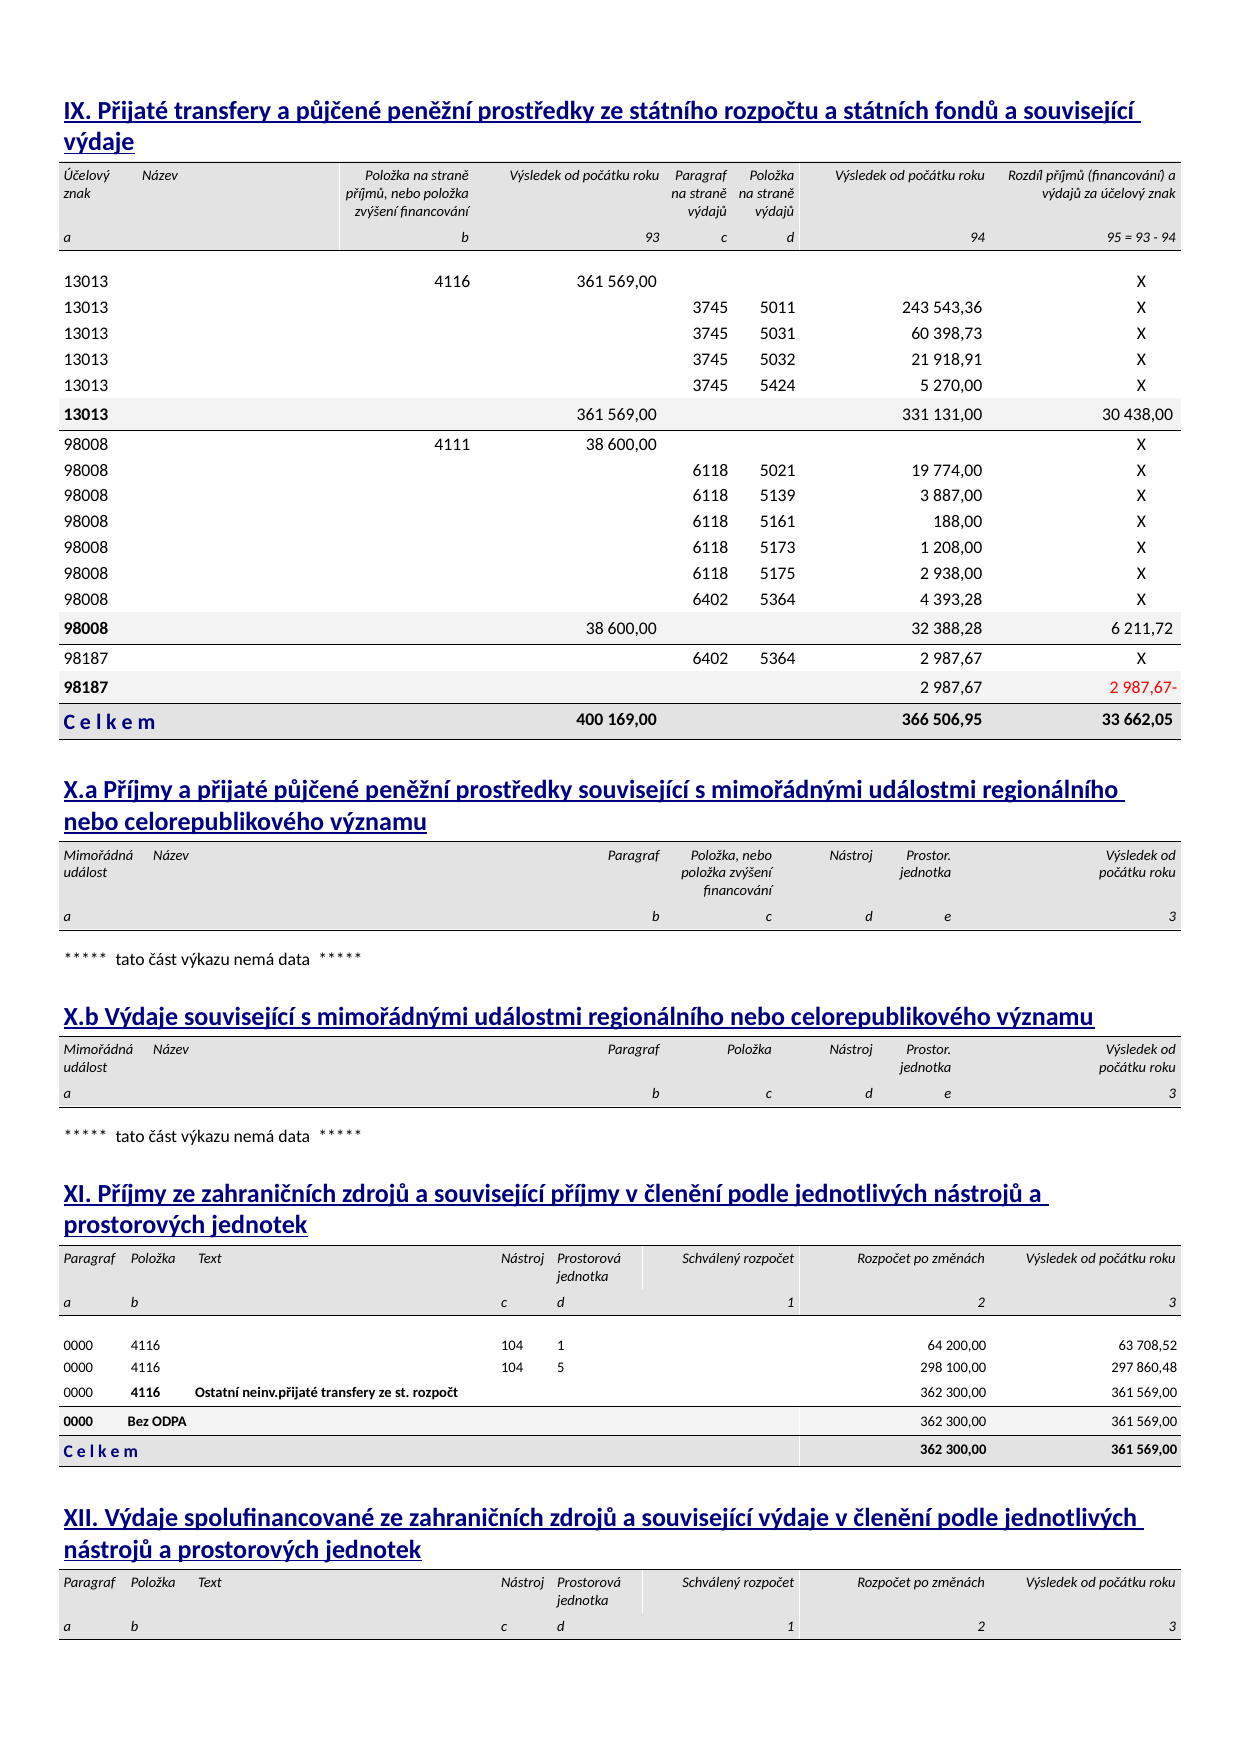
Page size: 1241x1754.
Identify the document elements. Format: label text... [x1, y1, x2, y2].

table_cell 6402 [665, 586, 732, 612]
table_cell [474, 560, 665, 586]
table_cell [474, 483, 665, 508]
table_cell [138, 508, 407, 534]
table_cell 6118 [665, 508, 732, 534]
table_cell 2 [800, 1613, 990, 1639]
table_cell 13013 [59, 346, 138, 372]
table_cell [138, 269, 407, 294]
table_cell 0000 [59, 1407, 126, 1435]
table_cell 3 [990, 1289, 1181, 1315]
table_cell 64 200,00 [800, 1334, 990, 1356]
table_cell [553, 1147, 665, 1173]
table_cell Ostatní neinv.přijaté transfery ze st. rozpočt [194, 1378, 609, 1406]
table_cell 13013 [59, 320, 138, 346]
table_cell 30 438,00 [990, 398, 1181, 430]
table_cell 5 [553, 1356, 609, 1378]
table_cell [732, 269, 799, 294]
table_cell b [340, 224, 474, 250]
table_cell Název [149, 842, 553, 903]
table_cell [665, 1147, 777, 1173]
table_cell X [990, 320, 1181, 346]
table_cell Nástroj [497, 1570, 553, 1613]
table_cell [194, 1613, 497, 1639]
table_cell [957, 1147, 1181, 1173]
table_cell Schválený rozpočet [643, 1570, 799, 1613]
table_cell c [497, 1289, 553, 1315]
table_cell 2 [800, 1289, 990, 1315]
table_cell [474, 346, 665, 372]
table_cell [800, 431, 990, 457]
table_cell [138, 372, 407, 398]
table_cell [474, 508, 665, 534]
table_cell 5021 [732, 457, 799, 482]
table_cell Položka [126, 1246, 194, 1289]
table_cell [115, 903, 553, 929]
table_cell 33 662,05 [990, 704, 1181, 739]
table_cell 298 100,00 [800, 1356, 990, 1378]
table_cell X [990, 269, 1181, 294]
table_cell a [59, 1613, 126, 1639]
table_cell Položka, nebo položka zvýšení financování [665, 842, 777, 903]
table_cell 6118 [665, 457, 732, 482]
table_cell [407, 346, 474, 372]
table_cell d [553, 1613, 609, 1639]
table_cell Rozpočet po změnách [800, 1246, 990, 1289]
table_cell Rozdíl příjmů (financování) a výdajů za účelový znak [990, 163, 1181, 224]
table_cell 2 987,67 [665, 671, 990, 703]
table_cell [474, 457, 665, 482]
table_cell 5364 [732, 586, 799, 612]
table_cell [59, 970, 115, 996]
table_cell X [990, 586, 1181, 612]
table_cell 361 569,00 [474, 269, 665, 294]
table_cell 366 506,95 [665, 704, 990, 739]
table_cell [474, 320, 665, 346]
table_cell Prostorová jednotka [553, 1246, 642, 1289]
table_cell 331 131,00 [665, 398, 990, 430]
table_cell 98008 [59, 483, 138, 508]
table_cell d [553, 1289, 609, 1315]
table_cell a [59, 903, 115, 929]
table_cell C e l k e m [59, 704, 474, 739]
table_cell 4116 [126, 1356, 194, 1378]
table_cell 3745 [665, 346, 732, 372]
table_cell 98187 [59, 645, 138, 671]
table_cell [138, 224, 339, 250]
table_cell [194, 1356, 497, 1378]
table_cell [59, 1147, 115, 1173]
table_cell 98008 [59, 508, 138, 534]
table_cell a [59, 1289, 126, 1315]
table_cell 3745 [665, 294, 732, 320]
table_cell ***** tato část výkazu nemá data ***** [59, 1125, 1181, 1147]
table_cell 98008 [59, 586, 138, 612]
table_cell Nástroj [777, 842, 878, 903]
table_cell X [990, 372, 1181, 398]
table_cell e [878, 1080, 957, 1106]
table_cell X [990, 457, 1181, 482]
table_cell 6402 [665, 645, 732, 671]
table_cell [957, 970, 1181, 996]
table_cell 6118 [665, 483, 732, 508]
table_cell Nástroj [497, 1246, 553, 1289]
table_cell X [990, 483, 1181, 508]
table_cell Výsledek od počátku roku [800, 163, 990, 224]
table_cell 13013 [59, 372, 138, 398]
table_cell [800, 269, 990, 294]
table_cell b [126, 1289, 194, 1315]
table_cell [138, 431, 407, 457]
table_cell [59, 1108, 1181, 1125]
table_cell c [665, 903, 777, 929]
table_cell 4116 [126, 1378, 194, 1406]
table_cell e [878, 903, 957, 929]
table_cell 361 569,00 [990, 1378, 1181, 1406]
table_cell [138, 398, 474, 430]
table_cell Název [138, 163, 339, 224]
table_cell [609, 1378, 799, 1406]
table_cell 5031 [732, 320, 799, 346]
table_cell 5175 [732, 560, 799, 586]
table_cell [665, 269, 732, 294]
table_cell 2 938,00 [800, 560, 990, 586]
table_cell 1 [609, 1613, 799, 1639]
table_cell 13013 [59, 294, 138, 320]
table_cell Výsledek od počátku roku [990, 1246, 1181, 1289]
table_cell 362 300,00 [800, 1378, 990, 1406]
table_cell [474, 645, 665, 671]
table_cell 6118 [665, 534, 732, 560]
table_cell [59, 1640, 1181, 1658]
table_cell Položka [126, 1570, 194, 1613]
table_cell [115, 1080, 553, 1106]
table_cell [194, 1289, 497, 1315]
table_cell 60 398,73 [800, 320, 990, 346]
table_cell Text [194, 1570, 497, 1613]
table_cell Prostor. jednotka [878, 1037, 957, 1080]
table_cell [138, 483, 407, 508]
table_cell [407, 483, 474, 508]
table_cell 5424 [732, 372, 799, 398]
table_cell 6 211,72 [990, 612, 1181, 644]
table_cell [878, 970, 957, 996]
table_cell [553, 970, 665, 996]
table_cell Prostorová jednotka [553, 1570, 642, 1613]
table_cell d [777, 903, 878, 929]
table_cell X [990, 560, 1181, 586]
table_cell X [990, 346, 1181, 372]
table_cell d [732, 224, 799, 250]
table_cell [138, 560, 407, 586]
table_cell Název [149, 1037, 553, 1080]
table_cell a [59, 1080, 115, 1106]
table_cell 362 300,00 [800, 1436, 990, 1466]
table_cell 1 [609, 1289, 799, 1315]
table_cell [407, 534, 474, 560]
table_cell X [990, 508, 1181, 534]
table_cell 3 [990, 1613, 1181, 1639]
table_cell Účelový znak [59, 163, 138, 224]
table_cell [878, 1147, 957, 1173]
table_cell 21 918,91 [800, 346, 990, 372]
table_cell 32 388,28 [665, 612, 990, 644]
table_cell Mimořádná událost [59, 842, 149, 903]
table_cell Nástroj [777, 1037, 878, 1080]
table_cell [609, 1356, 799, 1378]
table_cell X [990, 431, 1181, 457]
table_cell 13013 [59, 398, 138, 430]
table_cell 243 543,36 [800, 294, 990, 320]
table_cell 13013 [59, 269, 138, 294]
table_cell [474, 534, 665, 560]
table_cell [407, 586, 474, 612]
table_cell [407, 320, 474, 346]
table_header IX. Přijaté transfery a půjčené peněžní prostředky ze státního rozpočtu a státních fondů a související výdaje [59, 90, 1181, 161]
table_cell 5364 [732, 645, 799, 671]
table_cell 5032 [732, 346, 799, 372]
table_cell [138, 586, 407, 612]
table_cell Paragraf na straně výdajů [665, 163, 732, 224]
table_cell [59, 1467, 1181, 1497]
table_cell [138, 645, 407, 671]
table_cell a [59, 224, 138, 250]
table_cell [138, 534, 407, 560]
table_cell 98008 [59, 560, 138, 586]
table_cell Prostor. jednotka [878, 842, 957, 903]
table_cell 188,00 [800, 508, 990, 534]
table_cell 3 887,00 [800, 483, 990, 508]
table_cell Mimořádná událost [59, 1037, 149, 1080]
table_cell [59, 1316, 1181, 1334]
table_cell 297 860,48 [990, 1356, 1181, 1378]
table_cell 38 600,00 [474, 612, 665, 644]
table_cell [407, 294, 474, 320]
table_cell 98187 [59, 671, 138, 703]
table_cell Výsledek od počátku roku [957, 1037, 1181, 1080]
table_cell [407, 645, 474, 671]
table_cell 4116 [126, 1334, 194, 1356]
table_cell 4 393,28 [800, 586, 990, 612]
table_cell X [990, 294, 1181, 320]
table_cell 2 987,67- [990, 671, 1181, 703]
table_cell c [665, 1080, 777, 1106]
table_cell X [990, 645, 1181, 671]
table_cell 5161 [732, 508, 799, 534]
table_cell C e l k e m [59, 1436, 609, 1466]
table_cell 3 [957, 1080, 1181, 1106]
table_cell [115, 1147, 553, 1173]
table_cell 400 169,00 [474, 704, 665, 739]
table_cell [59, 931, 1181, 948]
table_cell 5 270,00 [800, 372, 990, 398]
table_cell c [665, 224, 732, 250]
table_cell [777, 970, 878, 996]
table_cell Schválený rozpočet [643, 1246, 799, 1289]
table_cell Paragraf [59, 1246, 126, 1289]
table_cell [138, 346, 407, 372]
table_cell [777, 1147, 878, 1173]
table_cell 5173 [732, 534, 799, 560]
table_cell 5139 [732, 483, 799, 508]
table_cell [665, 970, 777, 996]
table_cell 6118 [665, 560, 732, 586]
table_cell Bez ODPA [126, 1407, 609, 1435]
table_cell 19 774,00 [800, 457, 990, 482]
table_cell [407, 560, 474, 586]
table_cell b [553, 1080, 665, 1106]
table_cell 4116 [407, 269, 474, 294]
table_cell Paragraf [553, 842, 665, 903]
table_cell XI. Příjmy ze zahraničních zdrojů a související příjmy v členění podle jednotlivých nástrojů a prostorových jednotek [59, 1173, 1181, 1244]
table_cell 4111 [407, 431, 474, 457]
table_cell 0000 [59, 1378, 126, 1406]
table_cell b [126, 1613, 194, 1639]
table_cell Položka na straně výdajů [732, 163, 799, 224]
table_cell 3745 [665, 320, 732, 346]
table_cell 361 569,00 [990, 1407, 1181, 1435]
table_cell [407, 457, 474, 482]
table_cell Výsledek od počátku roku [474, 163, 665, 224]
table_cell 0000 [59, 1334, 126, 1356]
table_cell Paragraf [59, 1570, 126, 1613]
table_cell X [990, 534, 1181, 560]
table_cell X.a Příjmy a přijaté půjčené peněžní prostředky související s mimořádnými událostmi regionálního nebo celorepublikového významu [59, 769, 1181, 841]
table_cell [407, 372, 474, 398]
table_cell [609, 1436, 799, 1466]
table_cell XII. Výdaje spolufinancované ze zahraničních zdrojů a související výdaje v členění podle jednotlivých nástrojů a prostorových jednotek [59, 1497, 1181, 1569]
table_cell Výsledek od počátku roku [990, 1570, 1181, 1613]
table_cell 93 [474, 224, 665, 250]
table_cell [59, 740, 1181, 769]
table_cell 1 208,00 [800, 534, 990, 560]
table_cell 362 300,00 [800, 1407, 990, 1435]
table_cell [609, 1334, 799, 1356]
table_cell 94 [800, 224, 990, 250]
table_cell 98008 [59, 431, 138, 457]
table_cell ***** tato část výkazu nemá data ***** [59, 948, 1181, 970]
table_cell 104 [497, 1356, 553, 1378]
table_cell [665, 431, 732, 457]
table_cell 95 = 93 - 94 [990, 224, 1181, 250]
table_cell 1 [553, 1334, 609, 1356]
table_cell 98008 [59, 534, 138, 560]
table_cell [138, 294, 407, 320]
table_cell c [497, 1613, 553, 1639]
table_cell 38 600,00 [474, 431, 665, 457]
table_cell [59, 251, 1181, 268]
table_cell 2 987,67 [800, 645, 990, 671]
table_cell [115, 970, 553, 996]
table_cell b [553, 903, 665, 929]
table_cell [138, 457, 407, 482]
table_cell d [777, 1080, 878, 1106]
table_cell X.b Výdaje související s mimořádnými událostmi regionálního nebo celorepublikového významu [59, 996, 1181, 1036]
table_cell 98008 [59, 457, 138, 482]
table_cell 5011 [732, 294, 799, 320]
table_cell [609, 1407, 799, 1435]
table_cell 0000 [59, 1356, 126, 1378]
table_cell [474, 671, 665, 703]
table_cell 3 [957, 903, 1181, 929]
table_cell [732, 431, 799, 457]
table_cell [474, 586, 665, 612]
table_cell 361 569,00 [474, 398, 665, 430]
table_cell Výsledek od počátku roku [957, 842, 1181, 903]
table_cell 361 569,00 [990, 1436, 1181, 1466]
table_cell 104 [497, 1334, 553, 1356]
table_cell [194, 1334, 497, 1356]
table_cell Položka [665, 1037, 777, 1080]
table_cell [138, 612, 474, 644]
table_cell [474, 372, 665, 398]
table_cell 98008 [59, 612, 138, 644]
table_cell Paragraf [553, 1037, 665, 1080]
table_cell Rozpočet po změnách [800, 1570, 990, 1613]
table_cell 63 708,52 [990, 1334, 1181, 1356]
table_cell [474, 294, 665, 320]
table_cell [407, 508, 474, 534]
table_cell Položka na straně příjmů, nebo položka zvýšení financování [340, 163, 474, 224]
table_cell [138, 320, 407, 346]
table_cell Text [194, 1246, 497, 1289]
table_cell 3745 [665, 372, 732, 398]
table_cell [138, 671, 474, 703]
